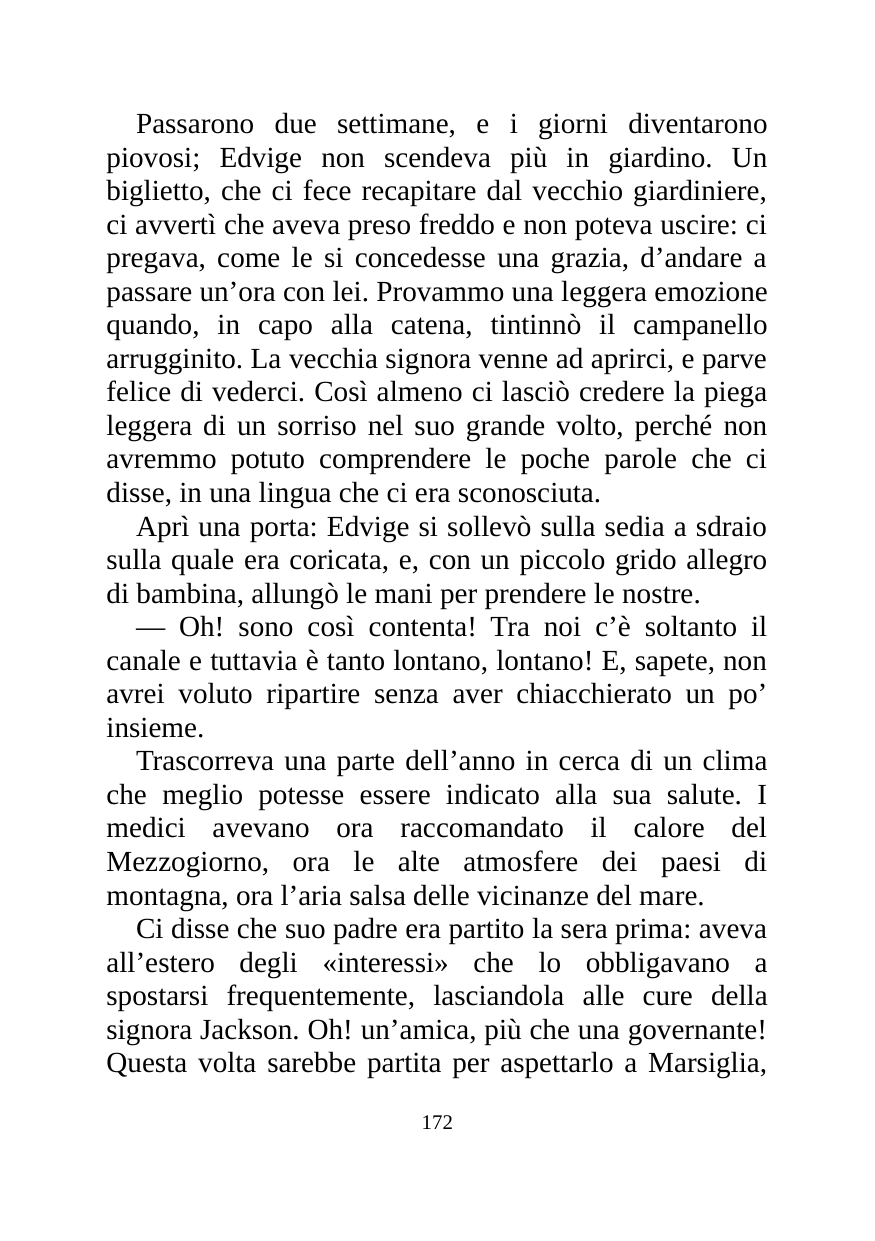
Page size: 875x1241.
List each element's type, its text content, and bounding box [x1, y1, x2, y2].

text Trascorreva una parte dell’anno in cerca di un clima che meglio potesse essere indicato alla sua salute. I medici avevano ora raccomandato il calore del Mezzogiorno, ora le alte atmosfere dei paesi di montagna, ora l’aria salsa delle vicinanze del mare. [106, 743, 768, 911]
text Ci disse che suo padre era partito la sera prima: aveva all’estero degli «interessi» che lo obbligavano a spostarsi frequentemente, lasciandola alle cure della signora Jackson. Oh! un’amica, più che una governante! Questa volta sarebbe partita per aspettarlo a Marsiglia, [106, 911, 768, 1079]
text Aprì una porta: Edvige si sollevò sulla sedia a sdraio sulla quale era coricata, e, con un piccolo grido allegro di bambina, allungò le mani per prendere le nostre. [106, 509, 768, 609]
text Passarono due settimane, e i giorni diventarono piovosi; Edvige non scendeva più in giardino. Un biglietto, che ci fece recapitare dal vecchio giardiniere, ci avvertì che aveva preso freddo e non poteva uscire: ci pregava, come le si concedesse una grazia, d’andare a passare un’ora con lei. Provammo una leggera emozione quando, in capo alla catena, tintinnò il campanello arrugginito. La vecchia signora venne ad aprirci, e parve felice di vederci. Così almeno ci lasciò credere la piega leggera di un sorriso nel suo grande volto, perché non avremmo potuto comprendere le poche parole che ci disse, in una lingua che ci era sconosciuta. [106, 106, 768, 509]
text — Oh! sono così contenta! Tra noi c’è soltanto il canale e tuttavia è tanto lontano, lontano! E, sapete, non avrei voluto ripartire senza aver chiacchierato un po’ insieme. [106, 609, 768, 743]
